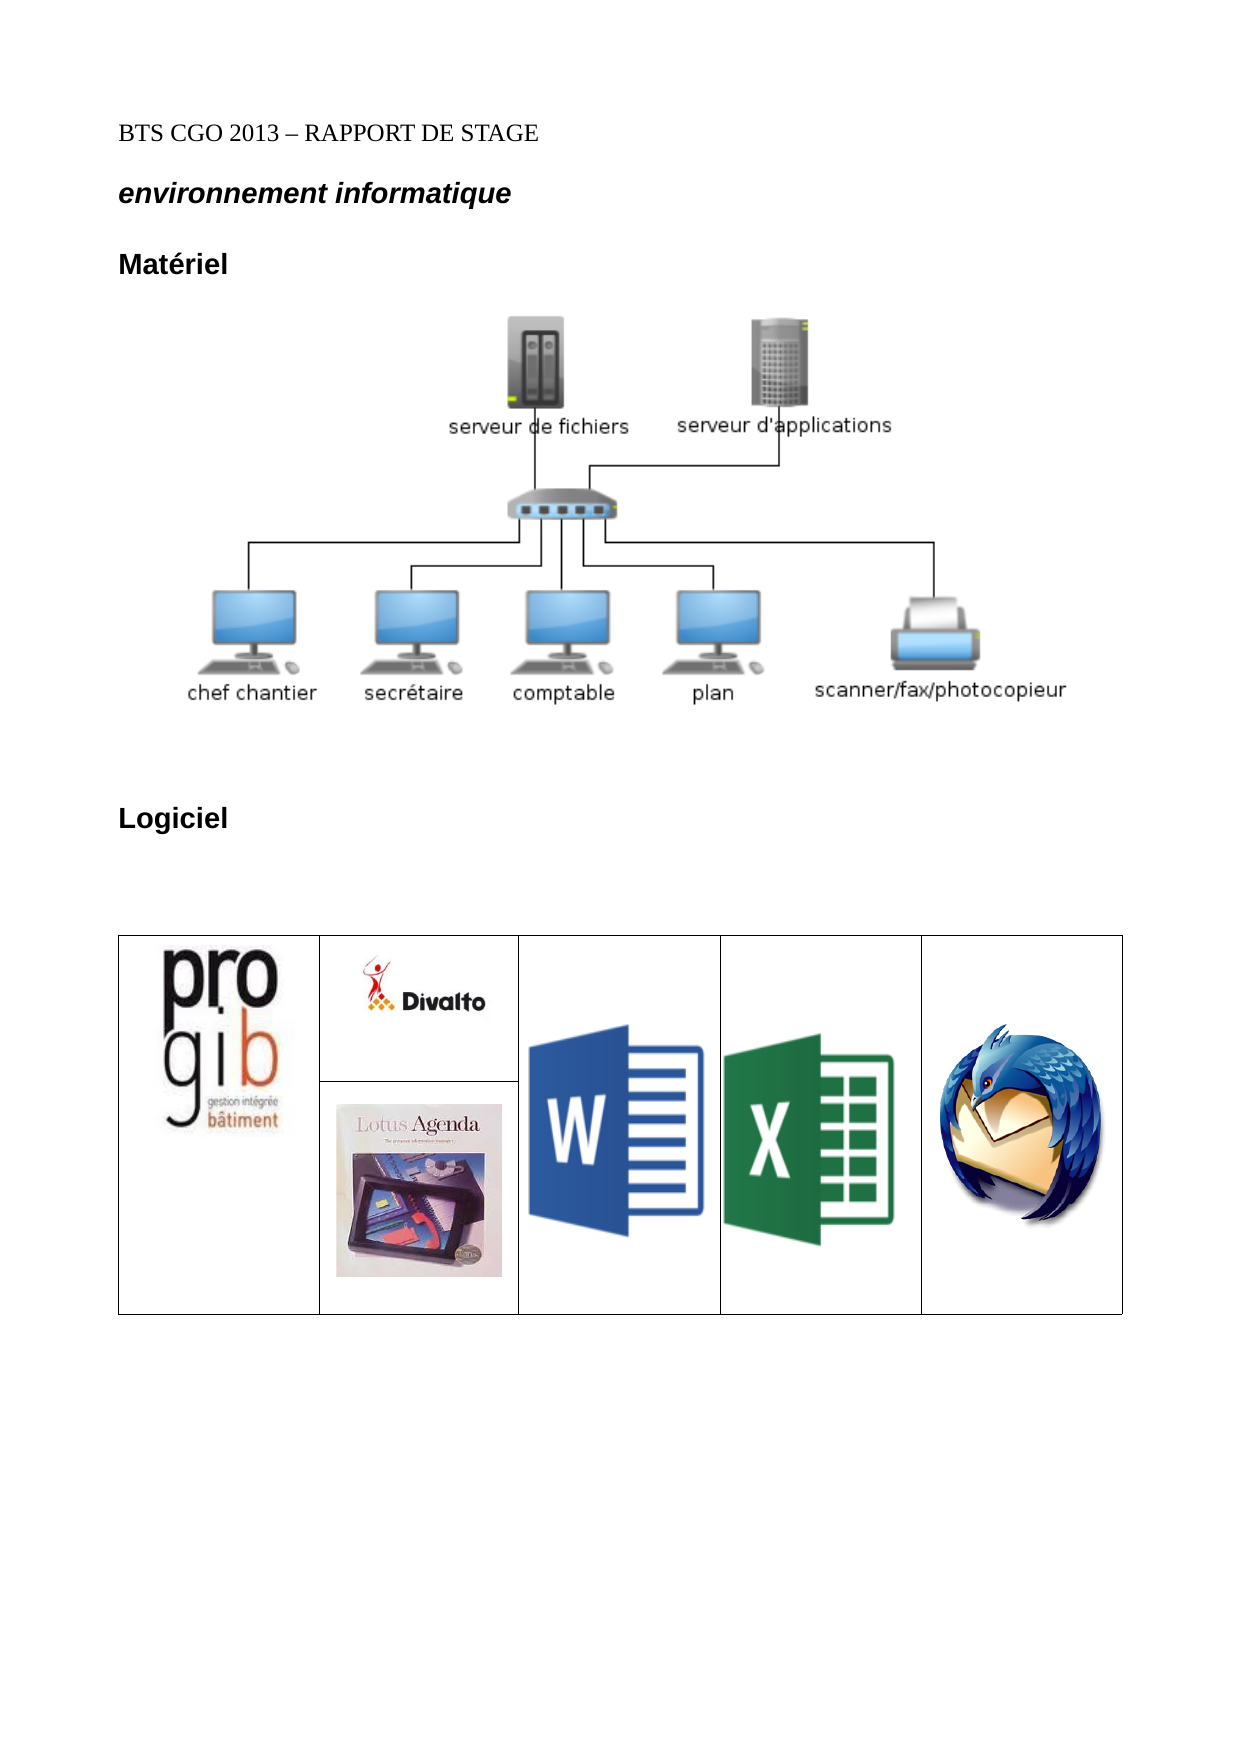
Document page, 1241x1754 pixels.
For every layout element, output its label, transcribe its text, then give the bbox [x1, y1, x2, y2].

subtitle Logiciel [118, 801, 1122, 835]
table_header [519, 1015, 720, 1313]
table_header [320, 936, 518, 1081]
picture [720, 1023, 898, 1258]
subtitle Matériel [118, 247, 1122, 281]
picture [525, 1014, 708, 1249]
picture [923, 1015, 1114, 1239]
subtitle environnement informatique [118, 176, 1122, 210]
picture [362, 946, 494, 1045]
table_header [519, 936, 720, 1014]
picture [142, 945, 305, 1137]
picture [336, 1104, 503, 1277]
picture [159, 293, 1082, 733]
table_header [119, 936, 319, 1313]
table_cell [320, 1082, 518, 1313]
table_header [721, 936, 921, 1313]
table_header [922, 1239, 1122, 1313]
table_header [922, 936, 1122, 1238]
